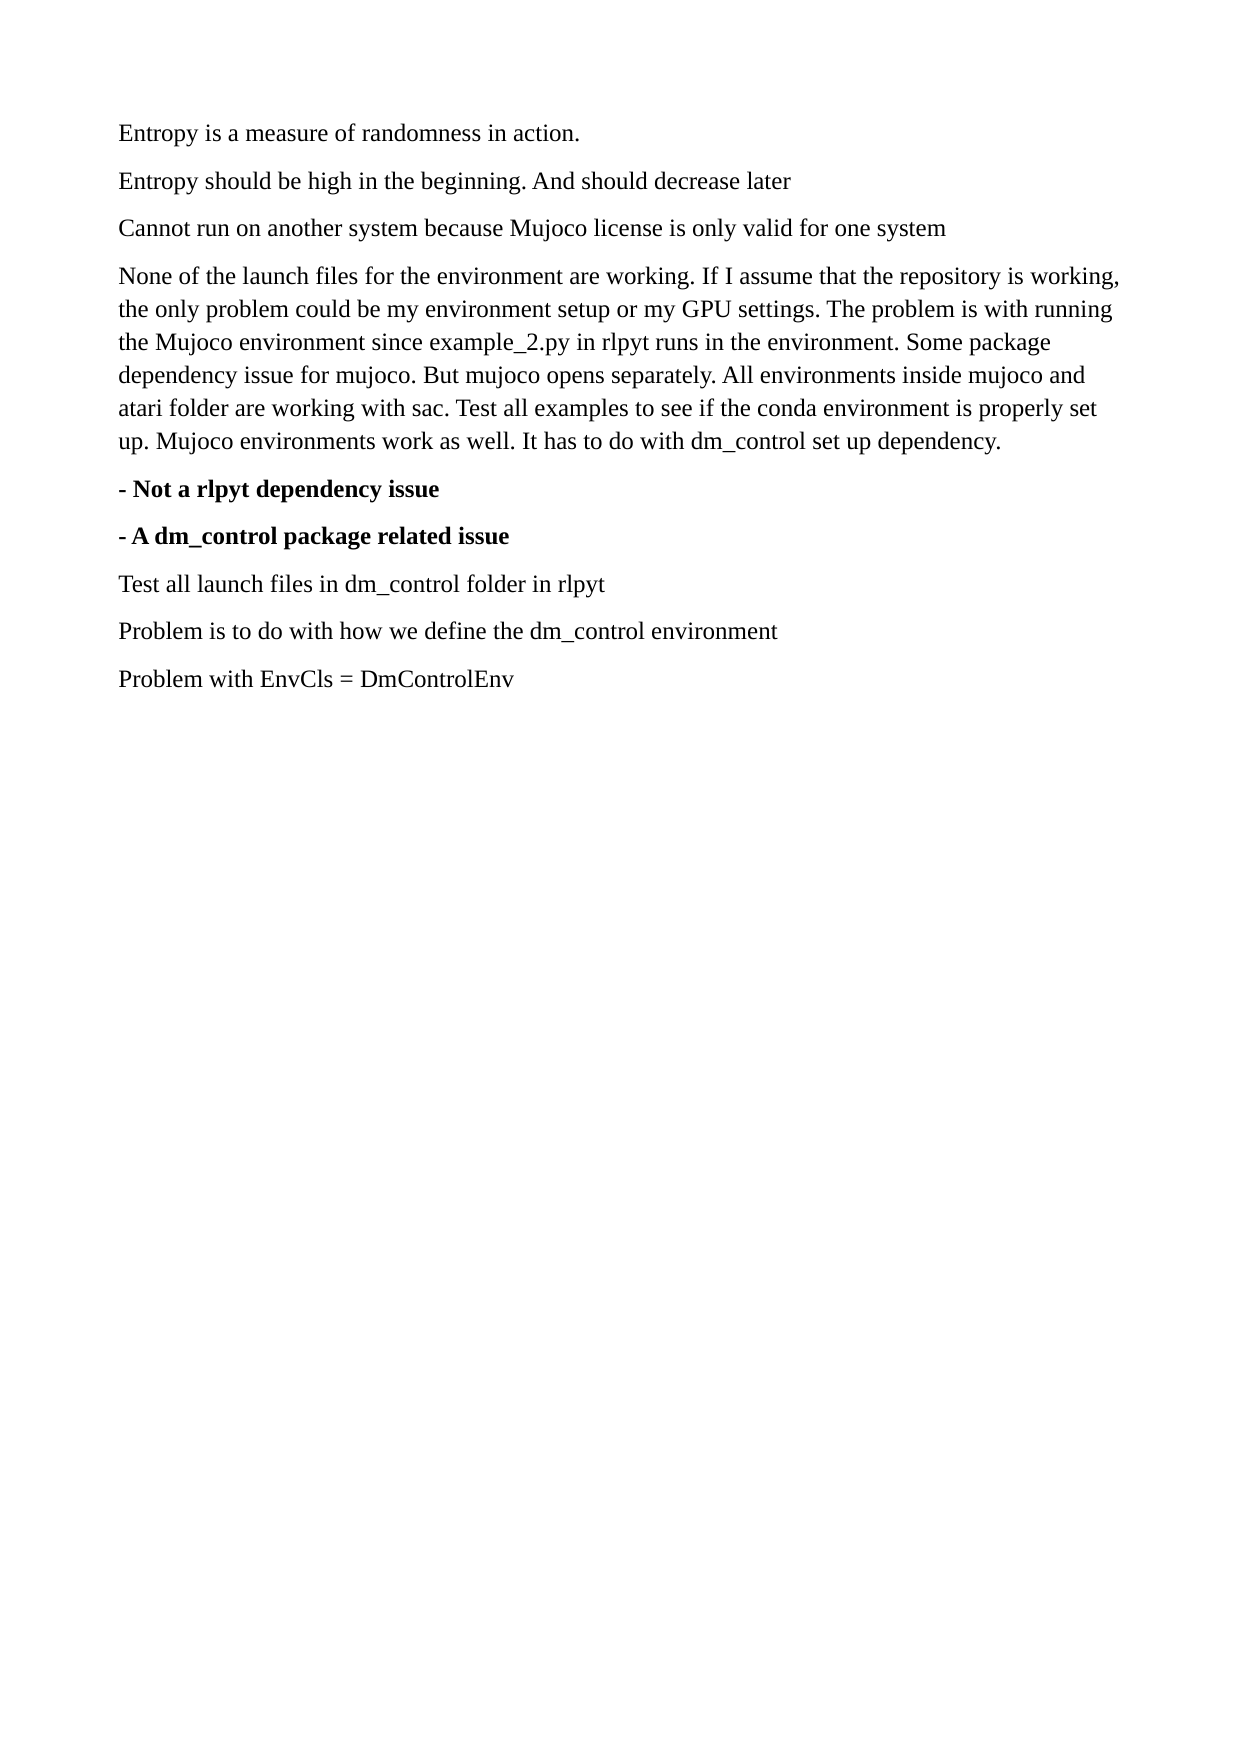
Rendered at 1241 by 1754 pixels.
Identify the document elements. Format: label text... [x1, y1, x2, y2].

text Test all launch files in dm_control folder in rlpyt [118, 569, 1122, 598]
text None of the launch files for the environment are working. If I assume that the repository is working, the only problem could be my environment setup or my GPU settings. The problem is with running the Mujoco environment since example_2.py in rlpyt runs in the environment. Some package dependency issue for mujoco. But mujoco opens separately. All environments inside mujoco and atari folder are working with sac. Test all examples to see if the conda environment is properly set up. Mujoco environments work as well. It has to do with dm_control set up dependency. [118, 261, 1122, 455]
text Cannot run on another system because Mujoco license is only valid for one system [118, 213, 1122, 242]
text Problem is to do with how we define the dm_control environment [118, 616, 1122, 645]
text Entropy is a measure of randomness in action. [118, 118, 1122, 147]
text - Not a rlpyt dependency issue [118, 474, 1122, 502]
text Entropy should be high in the beginning. And should decrease later [118, 166, 1122, 194]
text - A dm_control package related issue [118, 521, 1122, 550]
text Problem with EnvCls = DmControlEnv [118, 664, 1122, 693]
